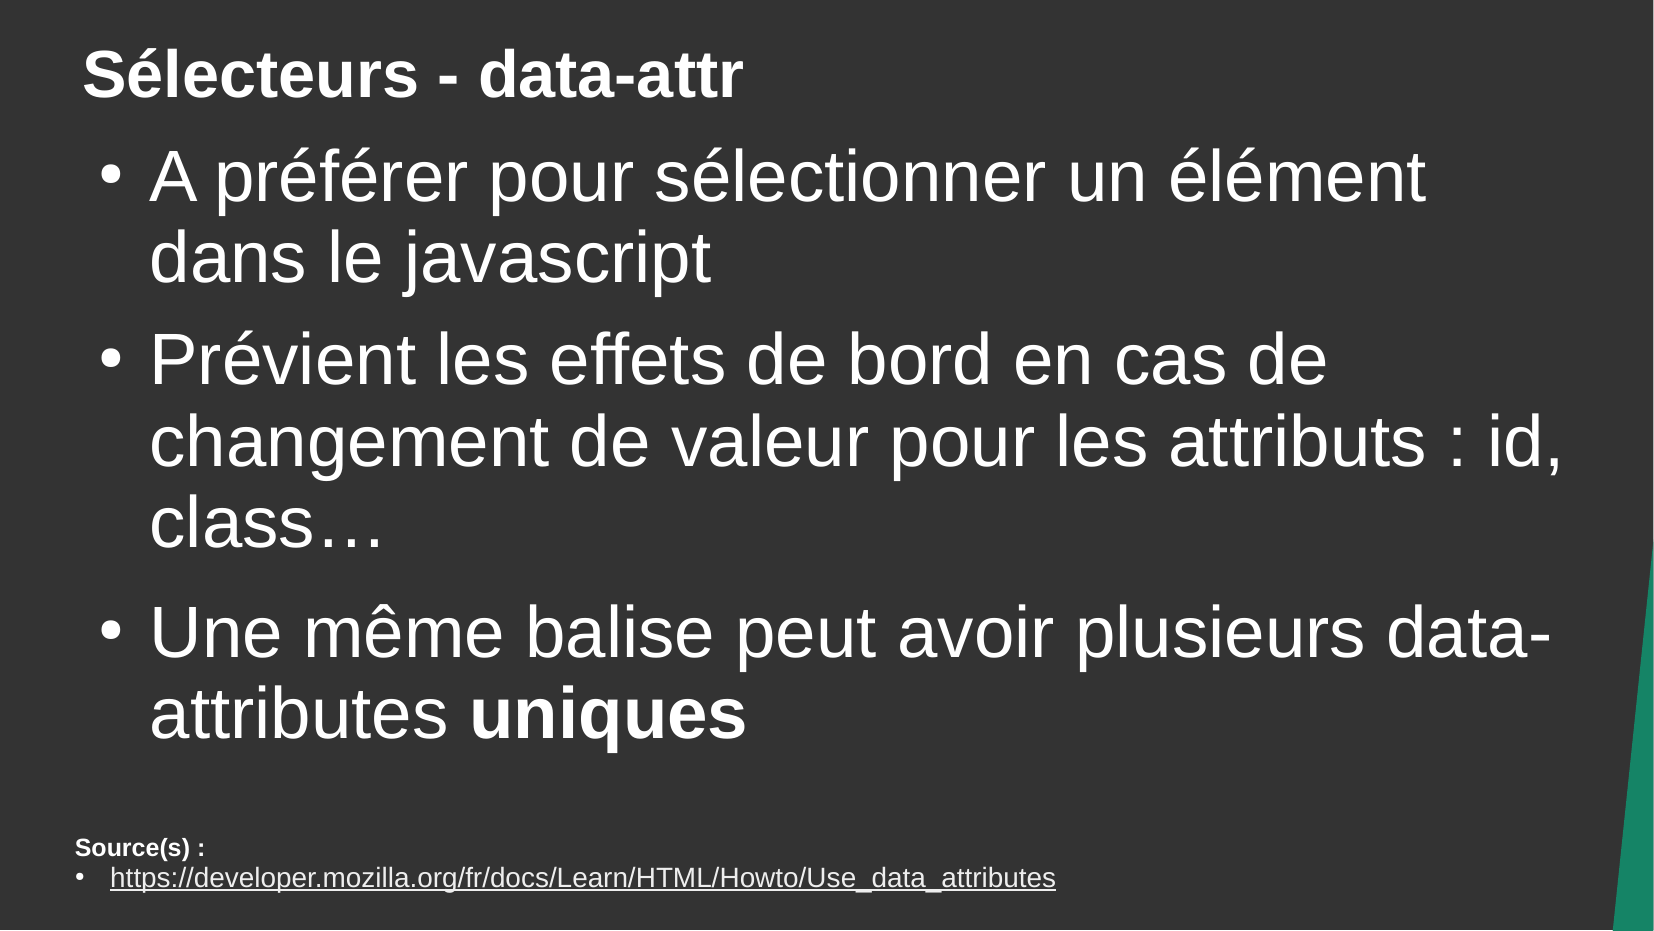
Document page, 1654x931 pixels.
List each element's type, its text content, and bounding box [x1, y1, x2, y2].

text_box [1612, 534, 1654, 931]
list A préférer pour sélectionner un élément dans le javascript Prévient les effets de bord en cas de changement de valeur pour les attributs : id, class… Une même balise peut avoir plusieurs data-attributes uniques [80, 135, 1583, 756]
text_box Source(s) : https://developer.mozilla.org/fr/docs/Learn/HTML/Howto/Use_data_attributes [60, 826, 1546, 901]
title Sélecteurs - data-attr [82, 37, 1004, 119]
